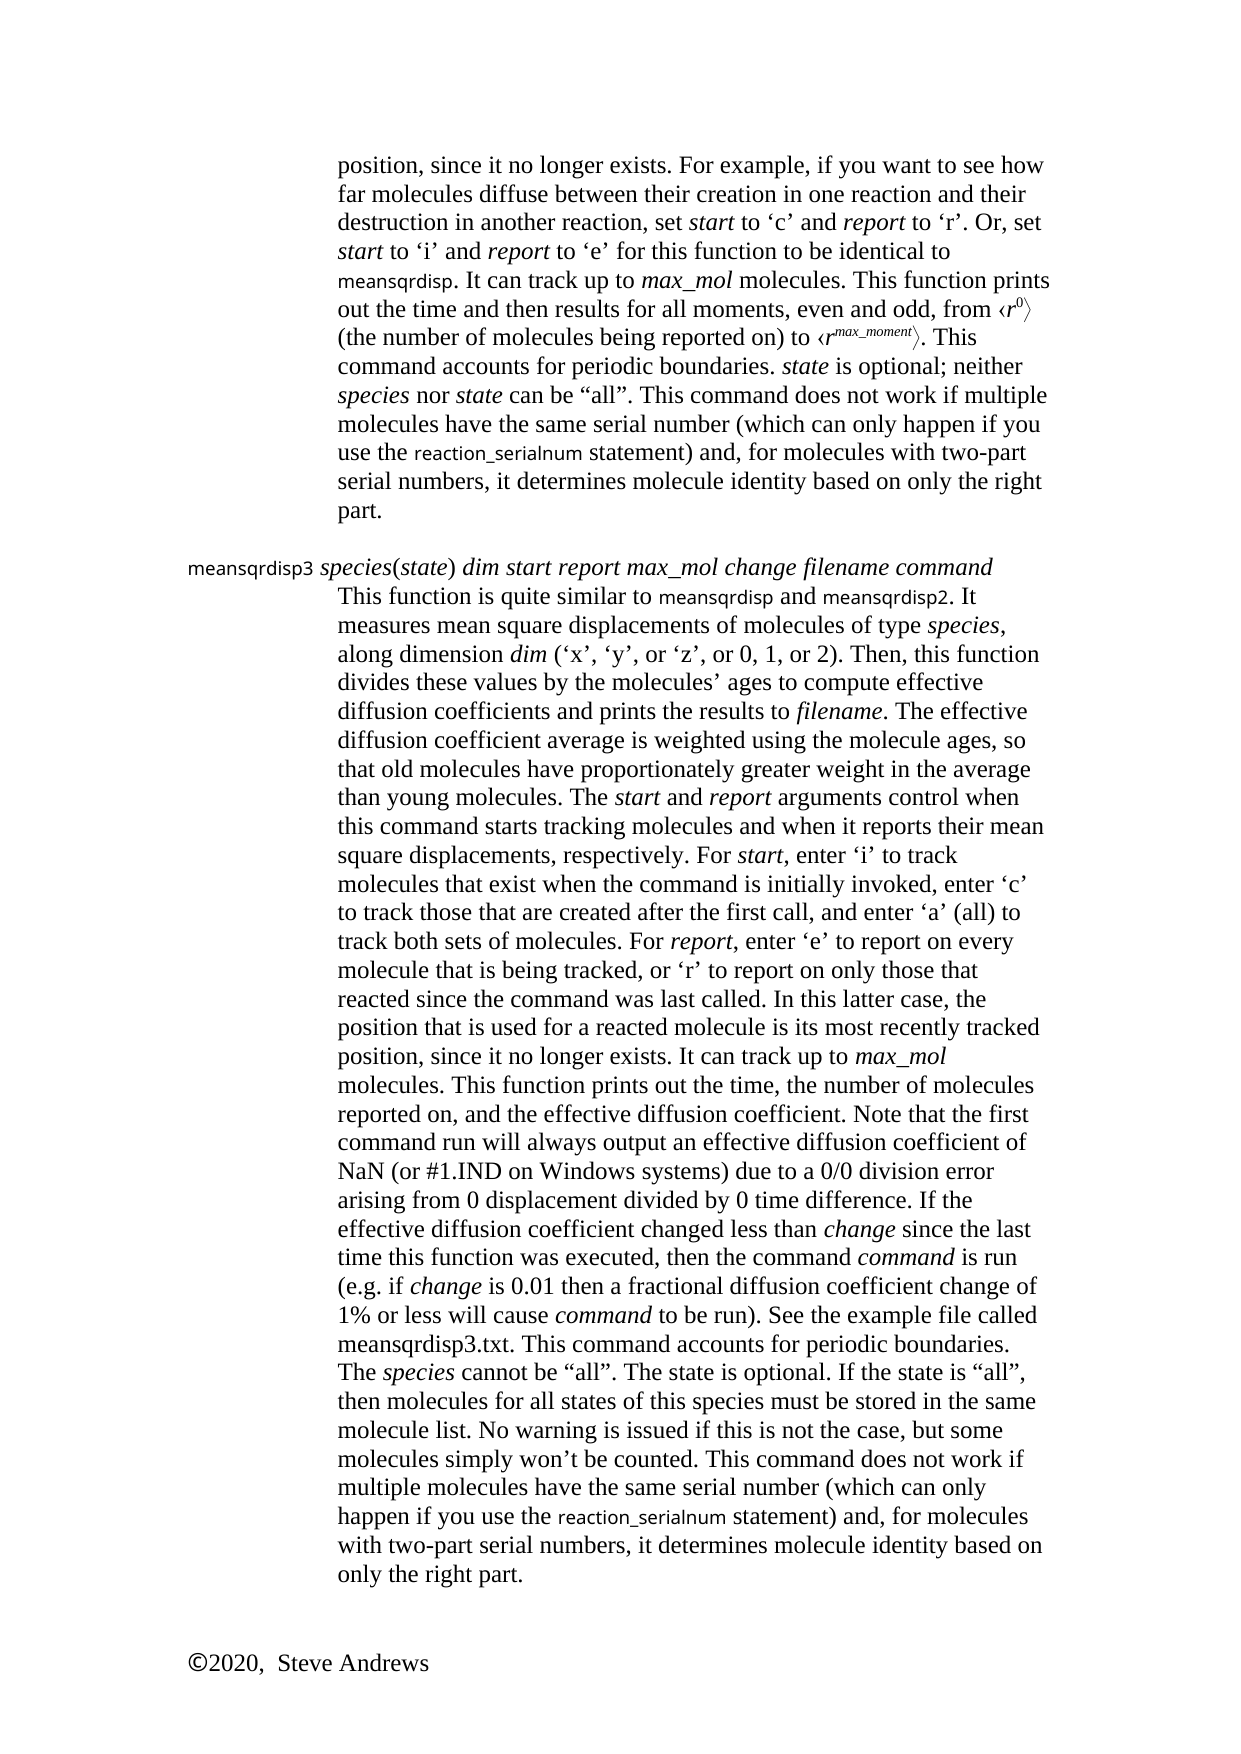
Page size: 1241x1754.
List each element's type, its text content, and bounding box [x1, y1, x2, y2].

text position, since it no longer exists. For example, if you want to see how far molecules diffuse between their creation in one reaction and their destruction in another reaction, set start to ‘c’ and report to ‘r’. Or, set start to ‘i’ and report to ‘e’ for this function to be identical to meansqrdisp. It can track up to max_mol molecules. This function prints out the time and then results for all moments, even and odd, from r0 (the number of molecules being reported on) to rmax_moment. This command accounts for periodic boundaries. state is optional; neither species nor state can be “all”. This command does not work if multiple molecules have the same serial number (which can only happen if you use the reaction_serialnum statement) and, for molecules with two-part serial numbers, it determines molecule identity based on only the right part. [187, 150, 1053, 524]
text meansqrdisp3 species(state) dim start report max_mol change filename command [187, 552, 1053, 581]
text This function is quite similar to meansqrdisp and meansqrdisp2. It measures mean square displacements of molecules of type species, along dimension dim (‘x’, ‘y’, or ‘z’, or 0, 1, or 2). Then, this function divides these values by the molecules’ ages to compute effective diffusion coefficients and prints the results to filename. The effective diffusion coefficient average is weighted using the molecule ages, so that old molecules have proportionately greater weight in the average than young molecules. The start and report arguments control when this command starts tracking molecules and when it reports their mean square displacements, respectively. For start, enter ‘i’ to track molecules that exist when the command is initially invoked, enter ‘c’ to track those that are created after the first call, and enter ‘a’ (all) to track both sets of molecules. For report, enter ‘e’ to report on every molecule that is being tracked, or ‘r’ to report on only those that reacted since the command was last called. In this latter case, the position that is used for a reacted molecule is its most recently tracked position, since it no longer exists. It can track up to max_mol molecules. This function prints out the time, the number of molecules reported on, and the effective diffusion coefficient. Note that the first command run will always output an effective diffusion coefficient of NaN (or #1.IND on Windows systems) due to a 0/0 division error arising from 0 displacement divided by 0 time difference. If the effective diffusion coefficient changed less than change since the last time this function was executed, then the command command is run (e.g. if change is 0.01 then a fractional diffusion coefficient change of 1% or less will cause command to be run). See the example file called meansqrdisp3.txt. This command accounts for periodic boundaries. The species cannot be “all”. The state is optional. If the state is “all”, then molecules for all states of this species must be stored in the same molecule list. No warning is issued if this is not the case, but some molecules simply won’t be counted. This command does not work if multiple molecules have the same serial number (which can only happen if you use the reaction_serialnum statement) and, for molecules with two-part serial numbers, it determines molecule identity based on only the right part. [187, 581, 1053, 1587]
